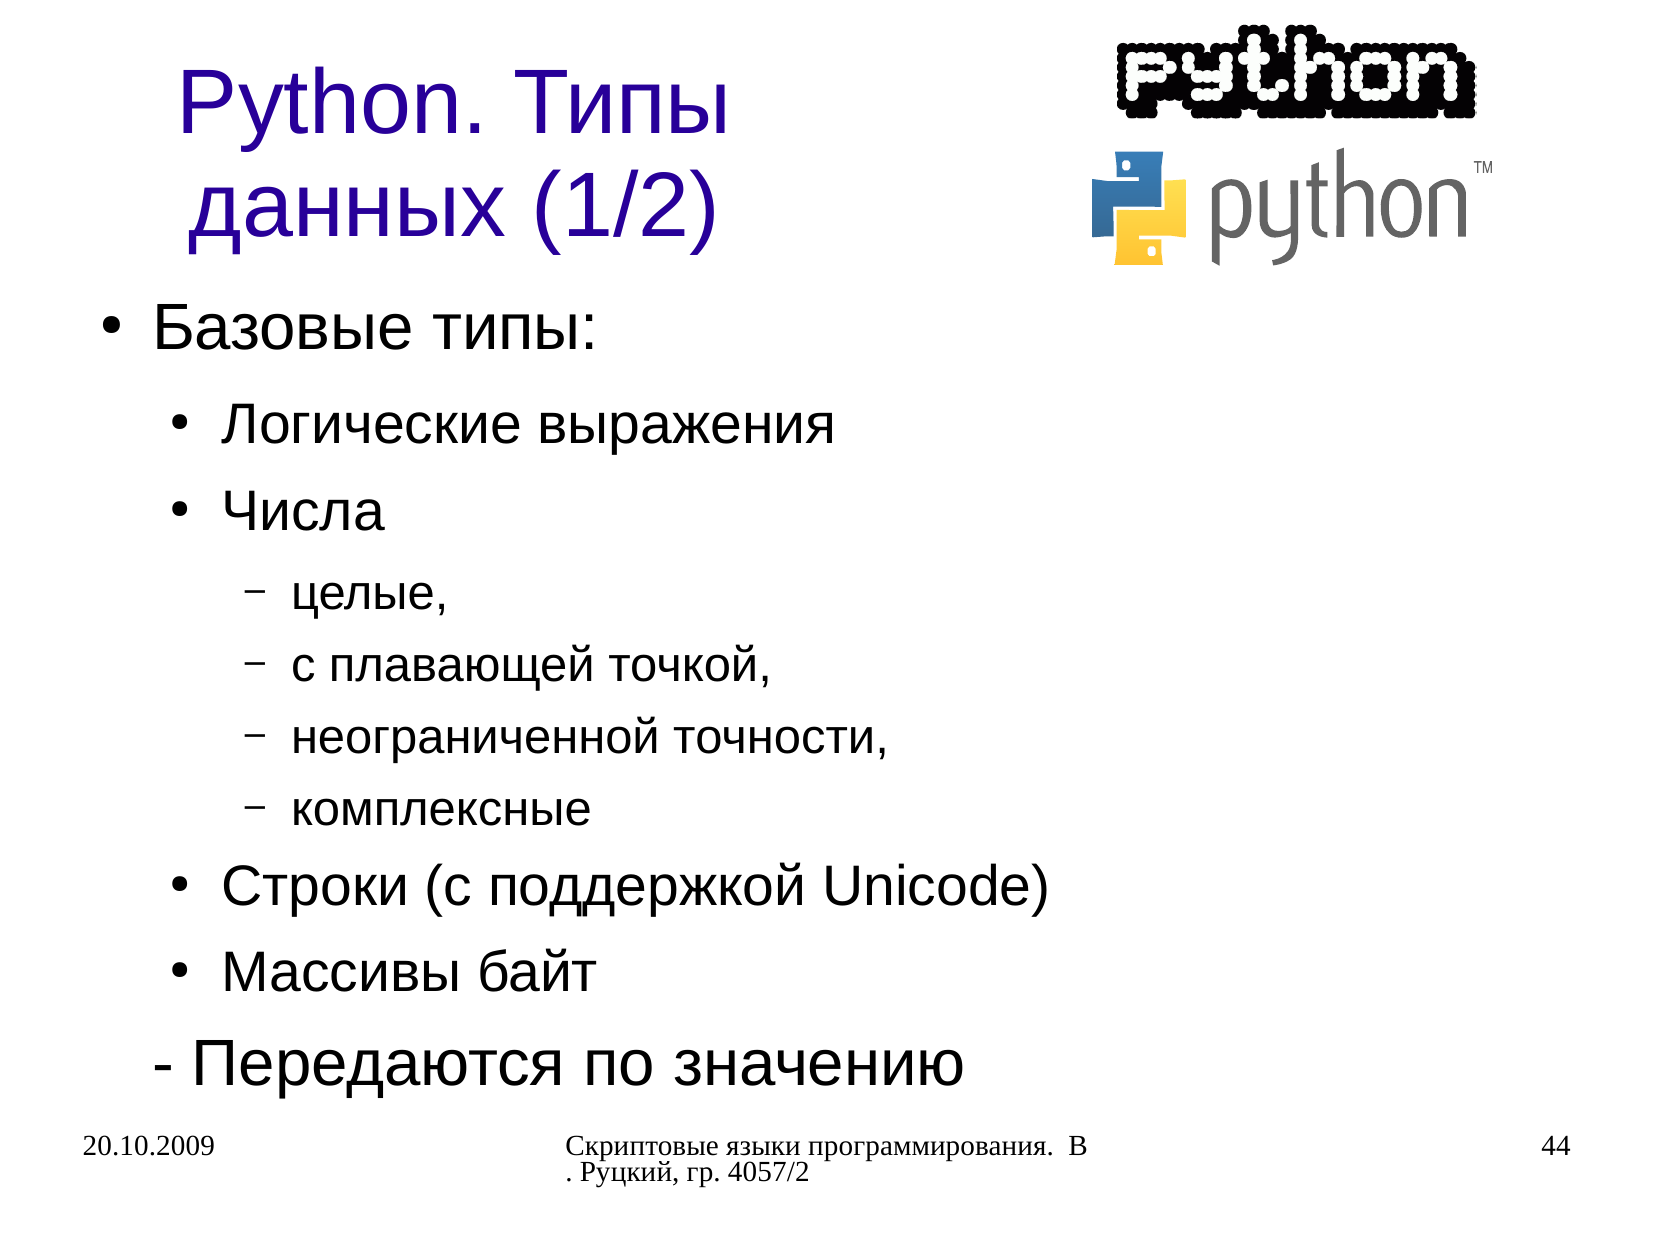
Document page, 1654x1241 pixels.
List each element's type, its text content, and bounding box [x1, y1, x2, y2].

list Базовые типы: Логические выражения Числа целые, с плавающей точкой, неограниченной точности, комплексные Строки (с поддержкой Unicode) Массивы байт - Передаются по значению [82, 290, 1565, 1109]
picture [1092, 147, 1492, 266]
title Python. Типы данных (1/2) [82, 49, 827, 257]
picture [1116, 24, 1477, 119]
